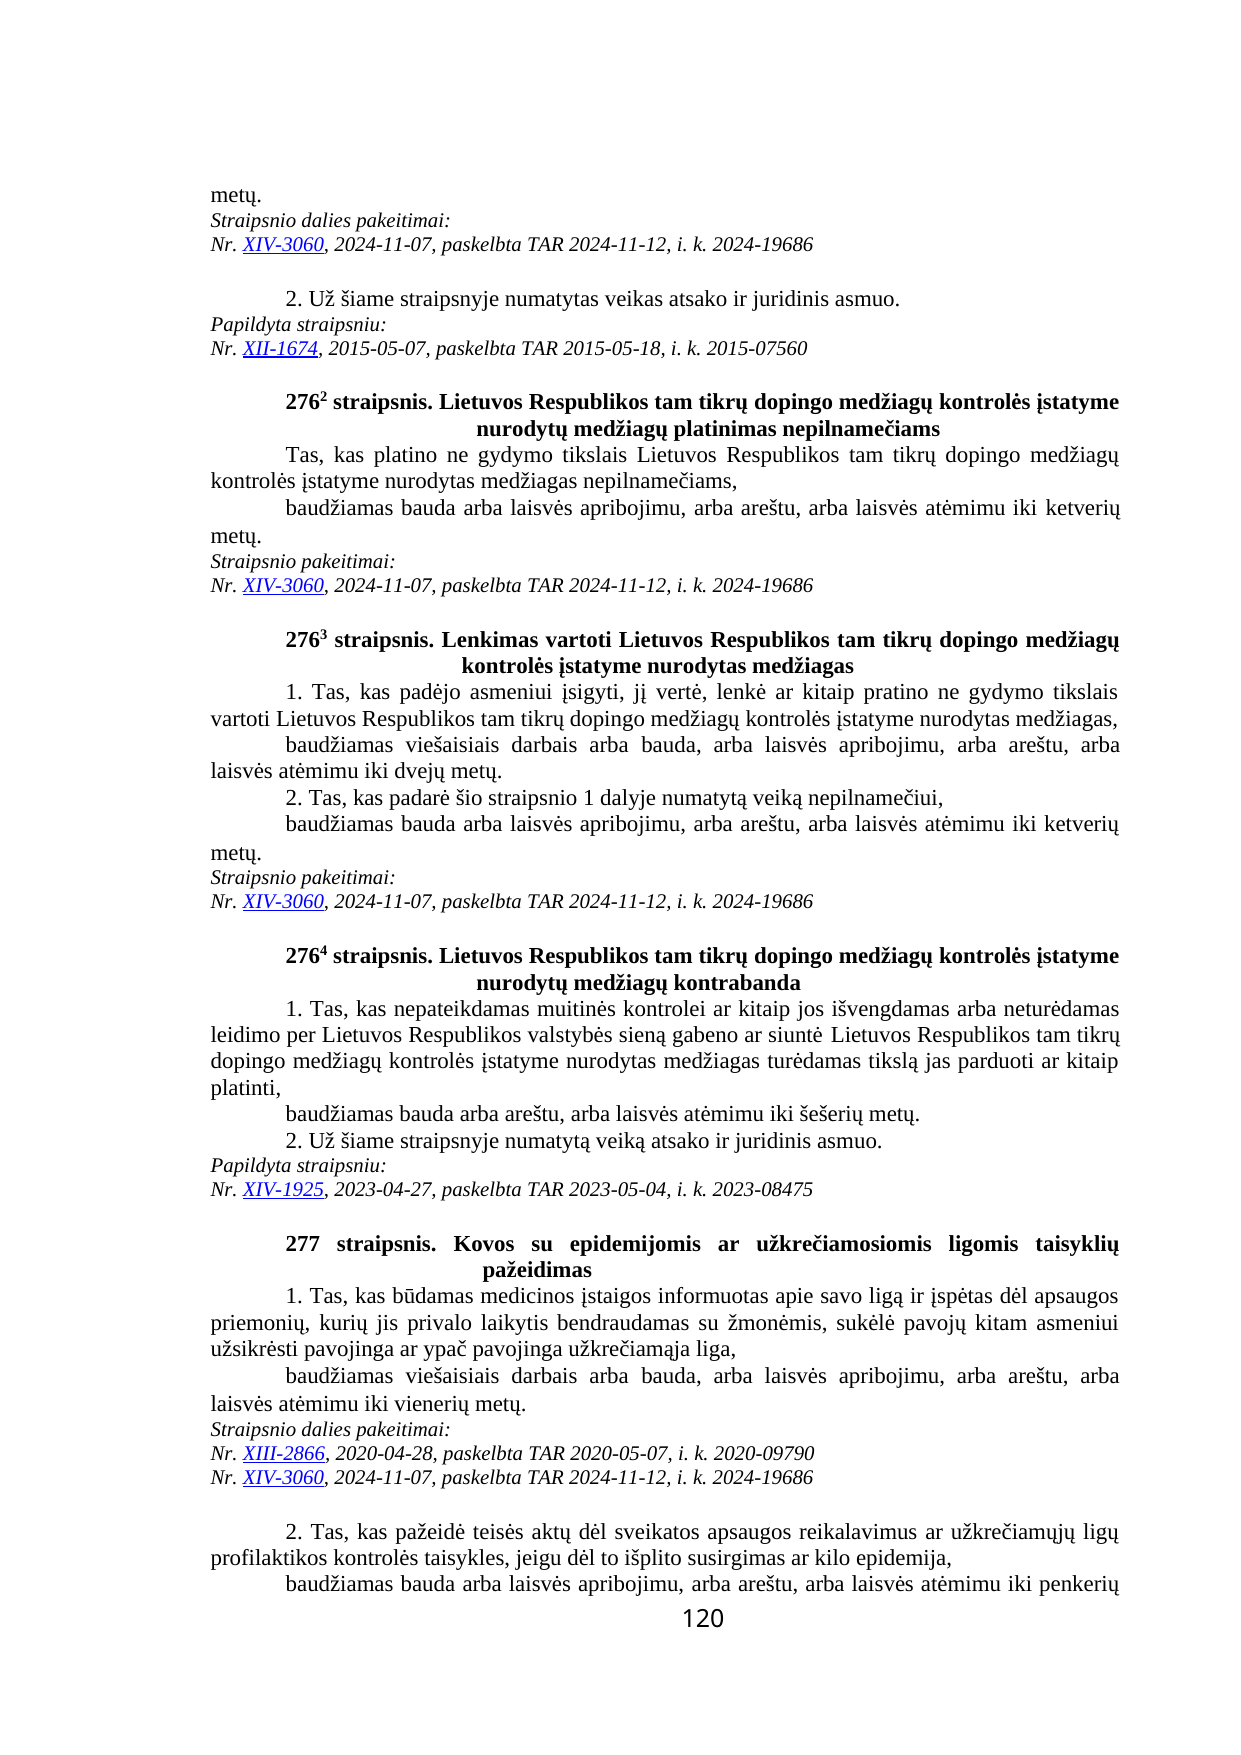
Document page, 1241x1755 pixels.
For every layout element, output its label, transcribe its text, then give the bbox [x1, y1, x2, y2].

text 277 straipsnis. Kovos su epidemijomis ar užkrečiamosiomis ligomis taisyklių pažeidimas [285, 1230, 1120, 1283]
text baudžiamas viešaisiais darbais arba bauda, arba laisvės apribojimu, arba areštu, arba laisvės atėmimu iki dvejų metų. [210, 731, 1120, 784]
text 1. Tas, kas būdamas medicinos įstaigos informuotas apie savo ligą ir įspėtas dėl apsaugos priemonių, kurių jis privalo laikytis bendraudamas su žmonėmis, sukėlė pavojų kitam asmeniui užsikrėsti pavojinga ar ypač pavojinga užkrečiamąja liga, [210, 1283, 1120, 1362]
text 2. Už šiame straipsnyje numatytą veiką atsako ir juridinis asmuo. [210, 1127, 1120, 1153]
text Nr. XIV-3060, 2024-11-07, paskelbta TAR 2024-11-12, i. k. 2024-19686 [210, 889, 1120, 913]
text Straipsnio pakeitimai: [210, 865, 1120, 889]
text 1. Tas, kas padėjo asmeniui įsigyti, jį vertė, lenkė ar kitaip pratino ne gydymo tikslais vartoti Lietuvos Respublikos tam tikrų dopingo medžiagų kontrolės įstatyme nurodytas medžiagas, [210, 678, 1120, 731]
text 1. Tas, kas nepateikdamas muitinės kontrolei ar kitaip jos išvengdamas arba neturėdamas leidimo per Lietuvos Respublikos valstybės sieną gabeno ar siuntė Lietuvos Respublikos tam tikrų dopingo medžiagų kontrolės įstatyme nurodytas medžiagas turėdamas tikslą jas parduoti ar kitaip platinti, [210, 995, 1120, 1100]
text Tas, kas platino ne gydymo tikslais Lietuvos Respublikos tam tikrų dopingo medžiagų kontrolės įstatyme nurodytas medžiagas nepilnamečiams, [210, 441, 1120, 494]
text Nr. XIII-2866, 2020-04-28, paskelbta TAR 2020-05-07, i. k. 2020-09790 [210, 1441, 1120, 1465]
text baudžiamas bauda arba laisvės apribojimu, arba areštu, arba laisvės atėmimu iki ketverių metų. [210, 494, 1120, 549]
text metų. [210, 179, 1120, 208]
text Papildyta straipsniu: [210, 311, 1120, 336]
text baudžiamas bauda arba laisvės apribojimu, arba areštu, arba laisvės atėmimu iki penkerių [210, 1570, 1120, 1597]
text Straipsnio dalies pakeitimai: [210, 1417, 1120, 1441]
text 2763 straipsnis. Lenkimas vartoti Lietuvos Respublikos tam tikrų dopingo medžiagų kontrolės įstatyme nurodytas medžiagas [285, 626, 1120, 678]
text Nr. XIV-3060, 2024-11-07, paskelbta TAR 2024-11-12, i. k. 2024-19686 [210, 1465, 1120, 1489]
text 2764 straipsnis. Lietuvos Respublikos tam tikrų dopingo medžiagų kontrolės įstatyme nurodytų medžiagų kontrabanda [285, 942, 1120, 995]
text 2762 straipsnis. Lietuvos Respublikos tam tikrų dopingo medžiagų kontrolės įstatyme nurodytų medžiagų platinimas nepilnamečiams [285, 388, 1120, 441]
text 2. Tas, kas pažeidė teisės aktų dėl sveikatos apsaugos reikalavimus ar užkrečiamųjų ligų profilaktikos kontrolės taisykles, jeigu dėl to išplito susirgimas ar kilo epidemija, [210, 1518, 1120, 1570]
text baudžiamas bauda arba areštu, arba laisvės atėmimu iki šešerių metų. [210, 1100, 1120, 1127]
text Straipsnio dalies pakeitimai: [210, 208, 1120, 232]
text Nr. XIV-3060, 2024-11-07, paskelbta TAR 2024-11-12, i. k. 2024-19686 [210, 232, 1120, 256]
text Straipsnio pakeitimai: [210, 549, 1120, 573]
text baudžiamas viešaisiais darbais arba bauda, arba laisvės apribojimu, arba areštu, arba laisvės atėmimu iki vienerių metų. [210, 1362, 1120, 1417]
text 2. Už šiame straipsnyje numatytas veikas atsako ir juridinis asmuo. [210, 285, 1120, 311]
text Nr. XIV-1925, 2023-04-27, paskelbta TAR 2023-05-04, i. k. 2023-08475 [210, 1177, 1120, 1201]
text Nr. XIV-3060, 2024-11-07, paskelbta TAR 2024-11-12, i. k. 2024-19686 [210, 573, 1120, 597]
text 2. Tas, kas padarė šio straipsnio 1 dalyje numatytą veiką nepilnamečiui, [210, 784, 1120, 810]
text baudžiamas bauda arba laisvės apribojimu, arba areštu, arba laisvės atėmimu iki ketverių metų. [210, 810, 1120, 865]
text Papildyta straipsniu: [210, 1153, 1120, 1177]
text Nr. XII-1674, 2015-05-07, paskelbta TAR 2015-05-18, i. k. 2015-07560 [210, 336, 1120, 359]
